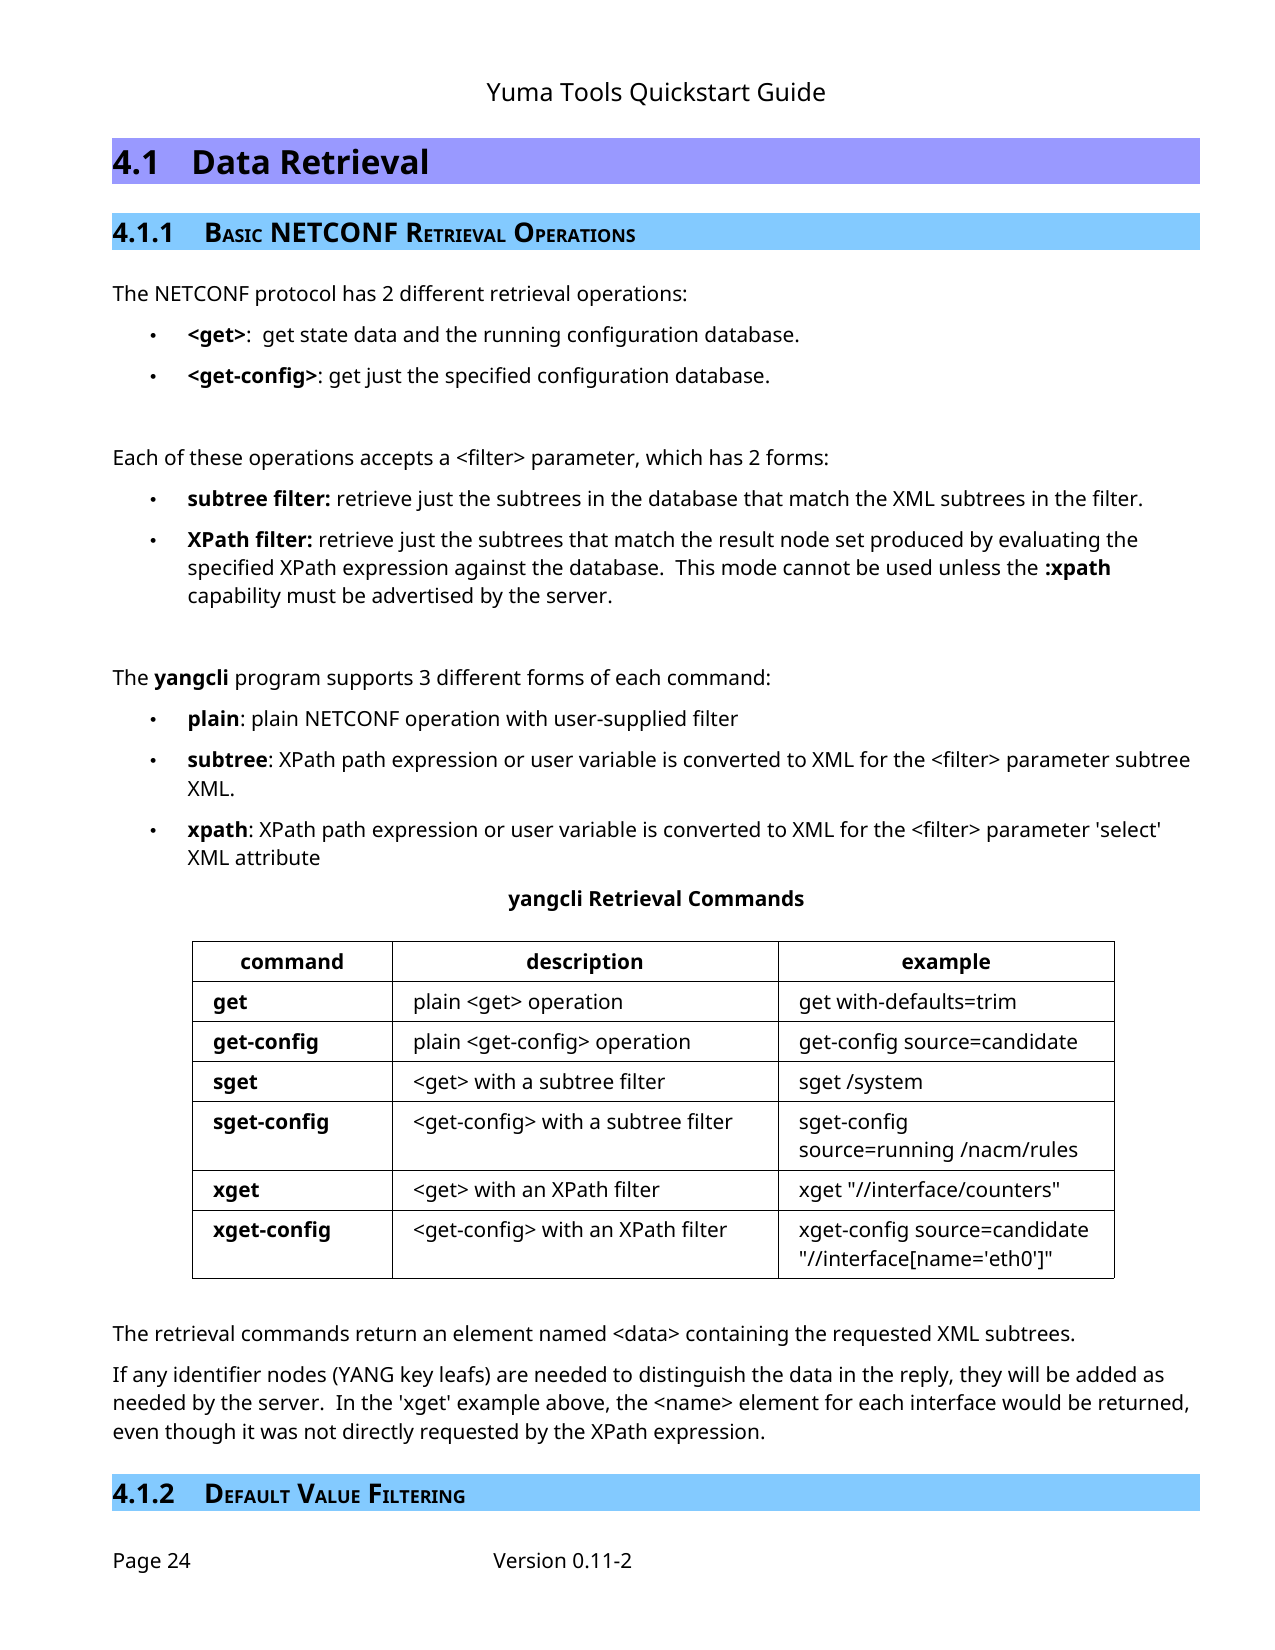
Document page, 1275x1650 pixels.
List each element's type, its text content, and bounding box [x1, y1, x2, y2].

text If any identifier nodes (YANG key leafs) are needed to distinguish the data in the reply, they will be added as needed by the server. In the 'xget' example above, the <name> element for each interface would be returned, even though it was not directly requested by the XPath expression. [112, 1360, 1200, 1445]
table_cell <get-config> with an XPath filter [393, 1211, 778, 1278]
table_cell get [193, 982, 392, 1021]
table_cell xget [193, 1171, 392, 1209]
table_cell get-config source=candidate [779, 1022, 1114, 1061]
list XPath filter: retrieve just the subtrees that match the result node set produced by evaluating the specified XPath expression against the database. This mode cannot be used unless the :xpath capability must be advertised by the server. [150, 525, 1200, 610]
table_cell plain <get-config> operation [393, 1022, 778, 1061]
list <get-config>: get just the specified configuration database. [150, 361, 1200, 389]
text The NETCONF protocol has 2 different retrieval operations: [112, 279, 1200, 308]
table_cell sget-config source=running /nacm/rules [779, 1102, 1114, 1169]
table_cell plain <get> operation [393, 982, 778, 1021]
table_cell sget /system [779, 1062, 1114, 1101]
list subtree filter: retrieve just the subtrees in the database that match the XML subtrees in the filter. [150, 484, 1200, 512]
table_cell <get> with an XPath filter [393, 1171, 778, 1209]
subtitle yangcli Retrieval Commands [127, 884, 1185, 913]
table_header example [779, 942, 1114, 981]
text The retrieval commands return an element named <data> containing the requested XML subtrees. [112, 1319, 1200, 1347]
subtitle Basic NETCONF Retrieval Operations [112, 213, 1200, 250]
list plain: plain NETCONF operation with user-supplied filter [150, 704, 1200, 733]
table_cell xget-config [193, 1211, 392, 1278]
table_cell <get-config> with a subtree filter [393, 1102, 778, 1169]
table_cell <get> with a subtree filter [393, 1062, 778, 1101]
table_cell get-config [193, 1022, 392, 1061]
table_cell xget "//interface/counters" [779, 1171, 1114, 1209]
table_cell sget [193, 1062, 392, 1101]
table_header description [393, 942, 778, 981]
text Each of these operations accepts a <filter> parameter, which has 2 forms: [112, 443, 1200, 471]
table_cell sget-config [193, 1102, 392, 1169]
subtitle Data Retrieval [112, 138, 1200, 184]
list xpath: XPath path expression or user variable is converted to XML for the <filter> parameter 'select' XML attribute [150, 815, 1200, 872]
subtitle Default Value Filtering [112, 1474, 1200, 1511]
table_header command [193, 942, 392, 981]
list <get>: get state data and the running configuration database. [150, 320, 1200, 348]
text The yangcli program supports 3 different forms of each command: [112, 663, 1200, 692]
table_cell get with-defaults=trim [779, 982, 1114, 1021]
table_cell xget-config source=candidate "//interface[name='eth0']" [779, 1211, 1114, 1278]
list subtree: XPath path expression or user variable is converted to XML for the <filter> parameter subtree XML. [150, 745, 1200, 802]
